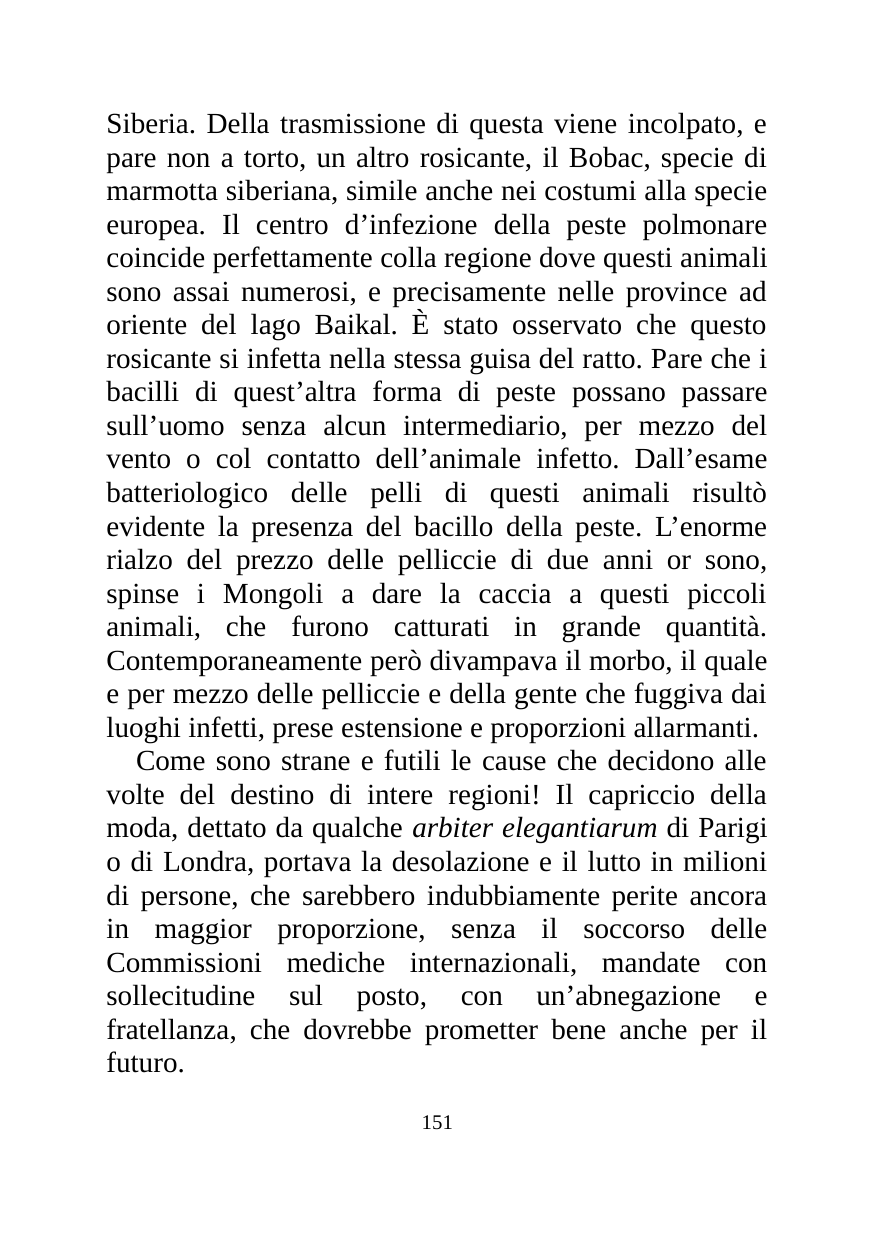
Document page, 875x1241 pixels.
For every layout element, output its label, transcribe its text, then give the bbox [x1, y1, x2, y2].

text Come sono strane e futili le cause che decidono alle volte del destino di intere regioni! Il capriccio della moda, dettato da qualche arbiter elegantiarum di Parigi o di Londra, portava la desolazione e il lutto in milioni di persone, che sarebbero indubbiamente perite ancora in maggior proporzione, senza il soccorso delle Commissioni mediche internazionali, mandate con sollecitudine sul posto, con un’abnegazione e fratellanza, che dovrebbe prometter bene anche per il futuro. [106, 743, 768, 1079]
text Siberia. Della trasmissione di questa viene incolpato, e pare non a torto, un altro rosicante, il Bobac, specie di marmotta siberiana, simile anche nei costumi alla specie europea. Il centro d’infezione della peste polmonare coincide perfettamente colla regione dove questi animali sono assai numerosi, e precisamente nelle province ad oriente del lago Baikal. È stato osservato che questo rosicante si infetta nella stessa guisa del ratto. Pare che i bacilli di quest’altra forma di peste possano passare sull’uomo senza alcun intermediario, per mezzo del vento o col contatto dell’animale infetto. Dall’esame batteriologico delle pelli di questi animali risultò evidente la presenza del bacillo della peste. L’enorme rialzo del prezzo delle pelliccie di due anni or sono, spinse i Mongoli a dare la caccia a questi piccoli animali, che furono catturati in grande quantità. Contemporaneamente però divampava il morbo, il quale e per mezzo delle pelliccie e della gente che fuggiva dai luoghi infetti, prese estensione e proporzioni allarmanti. [106, 106, 768, 743]
